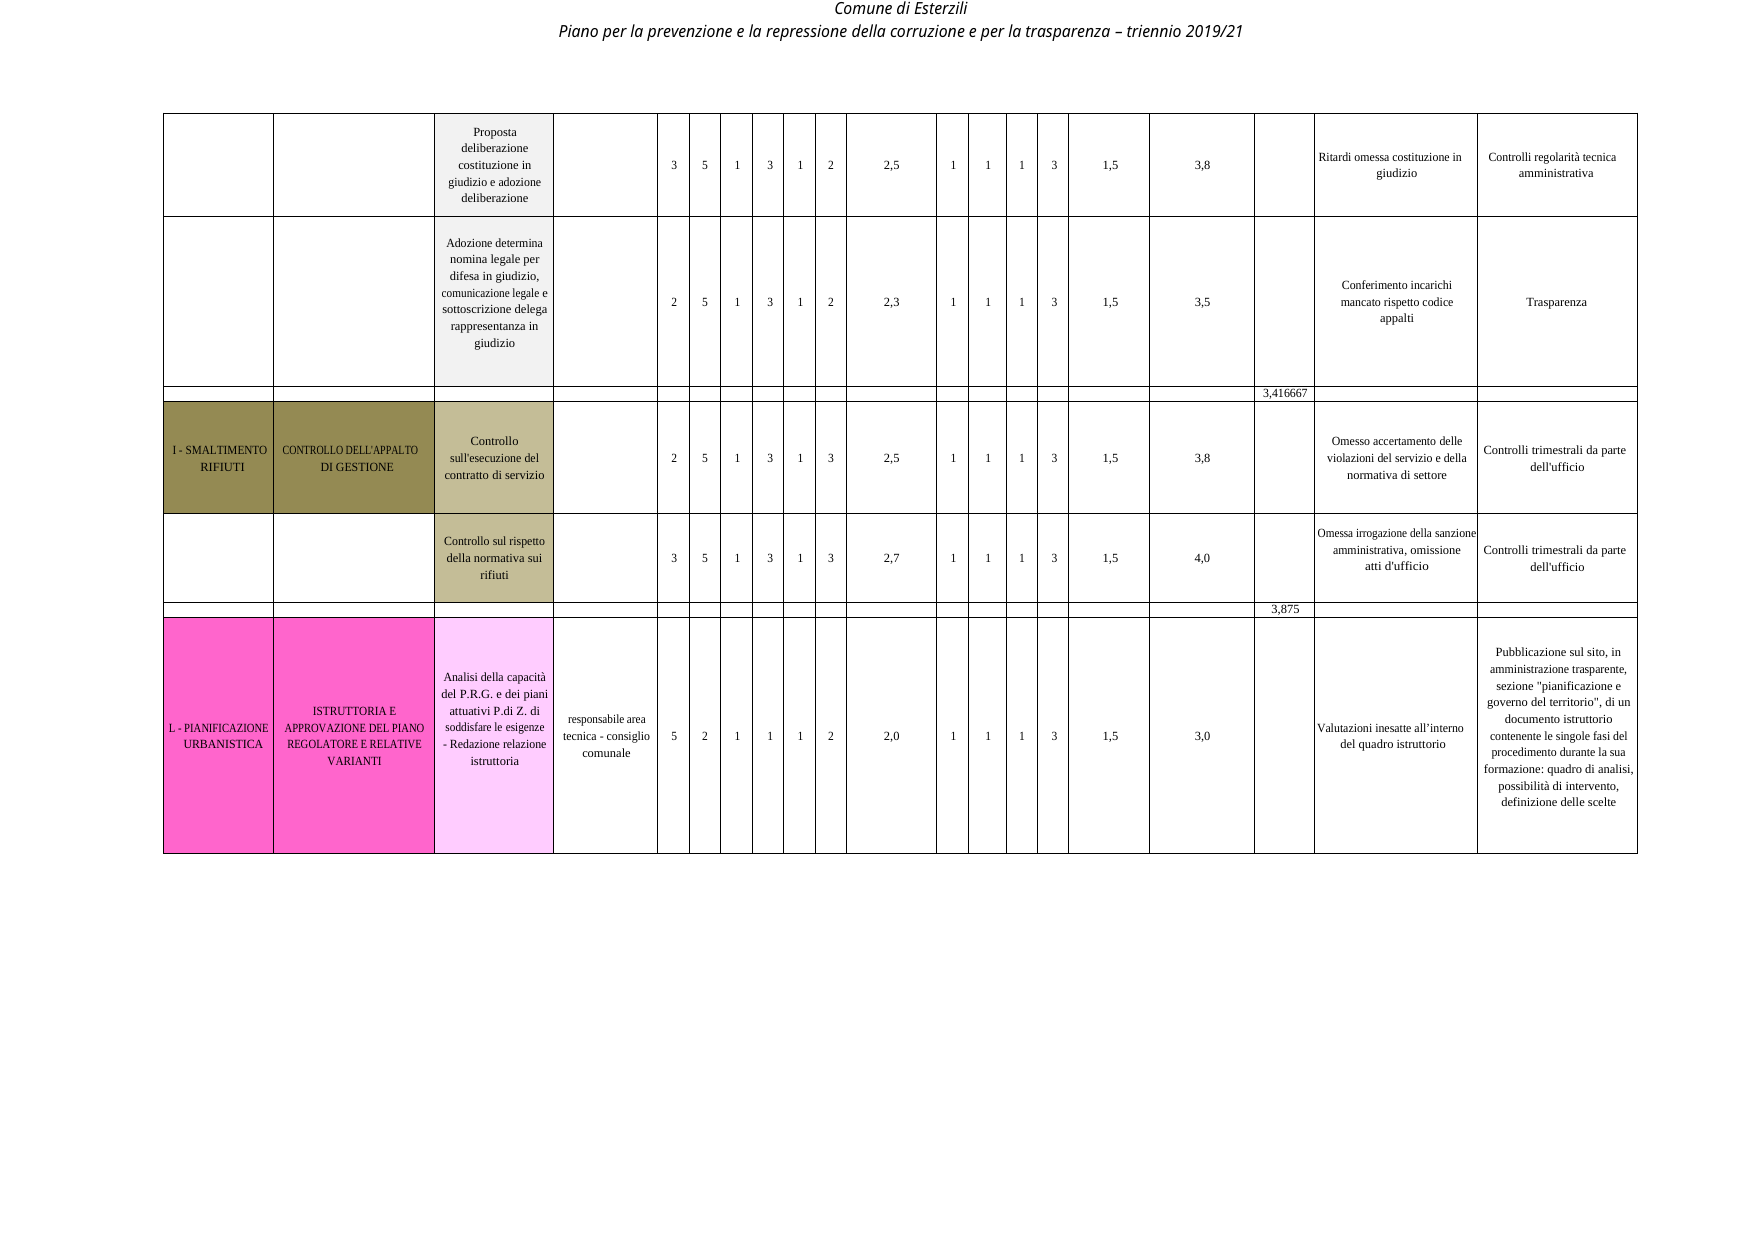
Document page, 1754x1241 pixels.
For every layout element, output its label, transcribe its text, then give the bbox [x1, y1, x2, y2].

table_cell Controllo sull'esecuzione del contratto di servizio [435, 402, 553, 513]
table_cell 4,0 [1150, 514, 1254, 602]
table_cell Analisi della capacità del P.R.G. e dei piani attuativi P.di Z. di soddisfare le esigenze - Redazione relazione istruttoria [435, 618, 553, 853]
table_cell [816, 603, 846, 617]
table_cell 5 [690, 514, 720, 602]
table_cell I - SMALTIMENTO RIFIUTI [164, 402, 273, 513]
table_cell 1 [1007, 217, 1037, 386]
table_cell 1,5 [1069, 402, 1149, 513]
table_cell 3 [1038, 217, 1068, 386]
table_cell [937, 603, 968, 617]
table_cell [435, 603, 553, 617]
table_cell [847, 603, 936, 617]
table_cell 5 [690, 217, 720, 386]
table_cell 1 [937, 217, 968, 386]
table_cell 3,416667 [1255, 387, 1314, 401]
table_cell [1255, 514, 1314, 602]
table_cell 1,5 [1069, 514, 1149, 602]
table_cell [1069, 603, 1149, 617]
table_cell 2 [690, 618, 720, 853]
table_cell 2,0 [847, 618, 936, 853]
table_header Proposta deliberazione costituzione in giudizio e adozione deliberazione [435, 114, 553, 216]
table_cell [1255, 217, 1314, 386]
table_cell 1,5 [1069, 217, 1149, 386]
table_cell 1 [1007, 618, 1037, 853]
table_cell [721, 603, 752, 617]
table_cell 1 [969, 618, 1006, 853]
table_header 1,5 [1069, 114, 1149, 216]
table_cell 1,5 [1069, 618, 1149, 853]
table_cell 1 [937, 402, 968, 513]
table_cell [1478, 387, 1637, 401]
table_header Controlli regolarità tecnica amministrativa [1478, 114, 1637, 216]
table_cell [554, 387, 657, 401]
table_cell responsabile area tecnica - consiglio comunale [554, 618, 657, 853]
table_cell [1069, 387, 1149, 401]
table_cell Trasparenza [1478, 217, 1637, 386]
table_cell Controlli trimestrali da parte dell'ufficio [1478, 514, 1637, 602]
table_cell 1 [784, 514, 815, 602]
table_cell 2,3 [847, 217, 936, 386]
table_cell [816, 387, 846, 401]
table_cell [1038, 387, 1068, 401]
table_cell [554, 217, 657, 386]
table_header 1 [784, 114, 815, 216]
table_cell [1255, 402, 1314, 513]
table_cell [1038, 603, 1068, 617]
table_cell 2 [816, 217, 846, 386]
table_cell L - PIANIFICAZIONE URBANISTICA [164, 618, 273, 853]
table_cell 2,7 [847, 514, 936, 602]
table_cell 1 [937, 514, 968, 602]
table_cell Controlli trimestrali da parte dell'ufficio [1478, 402, 1637, 513]
table_cell [1478, 603, 1637, 617]
table_header 5 [690, 114, 720, 216]
table_cell [721, 387, 752, 401]
table_cell [937, 387, 968, 401]
table_cell Omessa irrogazione della sanzione amministrativa, omissione atti d'ufficio [1315, 514, 1477, 602]
table_cell [274, 387, 434, 401]
table_header [164, 114, 273, 216]
table_cell Conferimento incarichi mancato rispetto codice appalti [1315, 217, 1477, 386]
table_cell 1 [784, 618, 815, 853]
table_cell [690, 603, 720, 617]
table_cell [164, 514, 273, 602]
table_cell 1 [753, 618, 783, 853]
table_cell 1 [721, 402, 752, 513]
table_cell [969, 387, 1006, 401]
table_cell [274, 217, 434, 386]
table_cell 3 [1038, 514, 1068, 602]
table_cell ISTRUTTORIA E APPROVAZIONE DEL PIANO REGOLATORE E RELATIVE VARIANTI [274, 618, 434, 853]
table_cell [274, 514, 434, 602]
table_cell [784, 603, 815, 617]
table_cell [1150, 387, 1254, 401]
table_cell 5 [658, 618, 689, 853]
table_cell 1 [721, 217, 752, 386]
table_header 2,5 [847, 114, 936, 216]
table_cell 2 [658, 217, 689, 386]
table_cell 5 [690, 402, 720, 513]
table_header 1 [937, 114, 968, 216]
table_cell [1007, 603, 1037, 617]
table_cell Adozione determina nomina legale per difesa in giudizio, comunicazione legale e sottoscrizione delega rappresentanza in giudizio [435, 217, 553, 386]
table_cell [784, 387, 815, 401]
table_header 1 [969, 114, 1006, 216]
table_cell [554, 402, 657, 513]
table_cell 3,0 [1150, 618, 1254, 853]
table_cell Pubblicazione sul sito, in amministrazione trasparente, sezione "pianificazione e governo del territorio", di un documento istruttorio contenente le singole fasi del procedimento durante la sua formazione: quadro di analisi, possibilità di intervento, definizione delle scelte [1478, 618, 1637, 853]
table_cell 3 [816, 402, 846, 513]
table_cell 1 [721, 618, 752, 853]
table_cell Omesso accertamento delle violazioni del servizio e della normativa di settore [1315, 402, 1477, 513]
table_cell 3 [1038, 618, 1068, 853]
table_cell 1 [969, 514, 1006, 602]
table_cell [1007, 387, 1037, 401]
table_cell [753, 603, 783, 617]
table_header 3 [753, 114, 783, 216]
table_cell 3,5 [1150, 217, 1254, 386]
table_cell [554, 514, 657, 602]
table_cell 3 [753, 514, 783, 602]
table_cell [1315, 603, 1477, 617]
table_cell 1 [784, 402, 815, 513]
table_cell [1255, 618, 1314, 853]
table_cell Valutazioni inesatte all’interno del quadro istruttorio [1315, 618, 1477, 853]
table_cell CONTROLLO DELL'APPALTO DI GESTIONE [274, 402, 434, 513]
table_header 3 [658, 114, 689, 216]
table_cell 3,8 [1150, 402, 1254, 513]
table_cell 3 [753, 217, 783, 386]
table_cell [690, 387, 720, 401]
table_header Ritardi omessa costituzione in giudizio [1315, 114, 1477, 216]
table_cell 3 [1038, 402, 1068, 513]
table_cell [658, 603, 689, 617]
table_cell 3,875 [1255, 603, 1314, 617]
table_cell 2,5 [847, 402, 936, 513]
table_header [1255, 114, 1314, 216]
table_cell 3 [816, 514, 846, 602]
table_cell [847, 387, 936, 401]
table_cell [274, 603, 434, 617]
table_cell [753, 387, 783, 401]
table_cell [164, 603, 273, 617]
table_header 1 [1007, 114, 1037, 216]
table_header [274, 114, 434, 216]
table_cell [1315, 387, 1477, 401]
table_cell 1 [969, 217, 1006, 386]
table_header 2 [816, 114, 846, 216]
table_cell [554, 603, 657, 617]
table_cell 2 [816, 618, 846, 853]
table_cell [164, 217, 273, 386]
table_cell [658, 387, 689, 401]
table_cell 1 [1007, 514, 1037, 602]
table_header [554, 114, 657, 216]
table_cell 1 [1007, 402, 1037, 513]
table_cell 1 [721, 514, 752, 602]
table_cell 1 [784, 217, 815, 386]
table_cell 2 [658, 402, 689, 513]
table_header 1 [721, 114, 752, 216]
table_cell 1 [937, 618, 968, 853]
table_header 3,8 [1150, 114, 1254, 216]
table_cell 3 [658, 514, 689, 602]
table_cell Controllo sul rispetto della normativa sui rifiuti [435, 514, 553, 602]
table_header 3 [1038, 114, 1068, 216]
table_cell [435, 387, 553, 401]
table_cell [969, 603, 1006, 617]
table_cell 1 [969, 402, 1006, 513]
table_cell [164, 387, 273, 401]
table_cell 3 [753, 402, 783, 513]
table_cell [1150, 603, 1254, 617]
